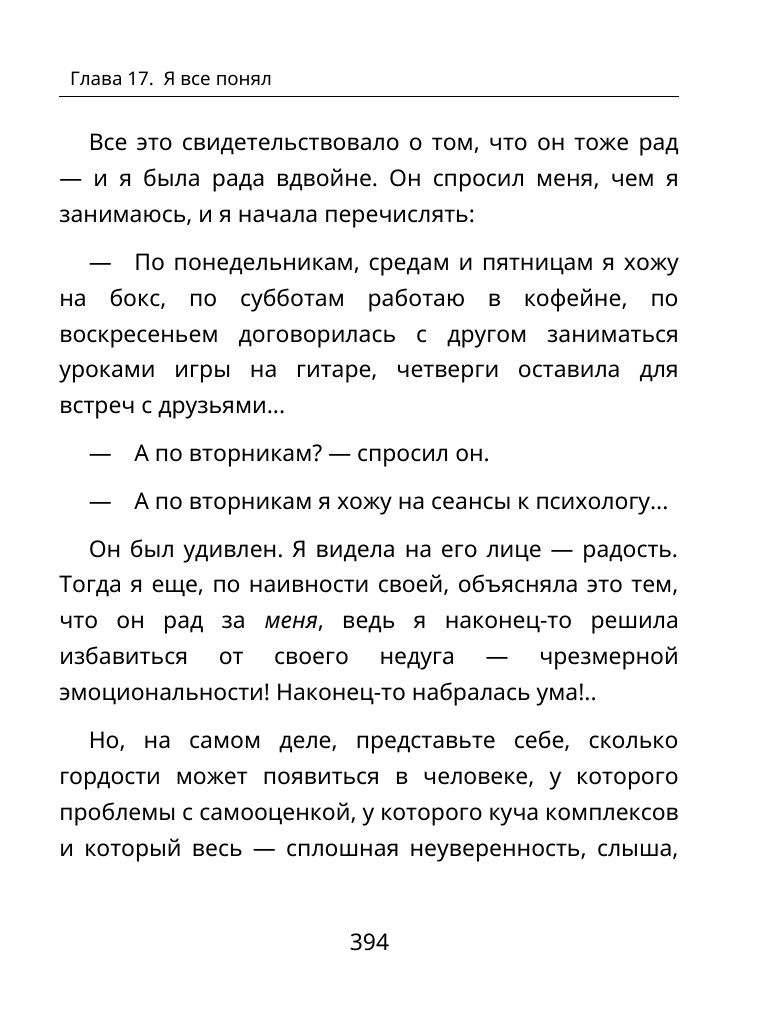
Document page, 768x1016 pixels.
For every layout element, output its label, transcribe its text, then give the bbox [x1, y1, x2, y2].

text Он был удивлен. Я видела на его лице — радость. Тогда я еще, по наивности своей, объясняла это тем, что он рад за меня, ведь я наконец-то решила избавиться от своего недуга — чрезмерной эмоциональности! Наконец-то набралась ума!.. [59, 532, 679, 707]
text Все это свидетельствовало о том, что он тоже рад — и я была рада вдвойне. Он спросил меня, чем я занимаюсь, и я начала перечислять: [59, 126, 679, 229]
list По понедельникам, средам и пятницам я хожу на бокс, по субботам работаю в кофейне, по воскресеньем договорилась с другом заниматься уроками игры на гитаре, четверги оставила для встреч с друзьями... [59, 246, 679, 421]
list А по вторникам я хожу на сеансы к психологу... [59, 485, 679, 516]
list А по вторникам? — спросил он. [59, 437, 679, 468]
text Но, на самом деле, представьте себе, сколько гордости может появиться в человеке, у которого проблемы с самооценкой, у которого куча комплексов и который весь — сплошная неуверенность, слыша, [59, 724, 679, 863]
